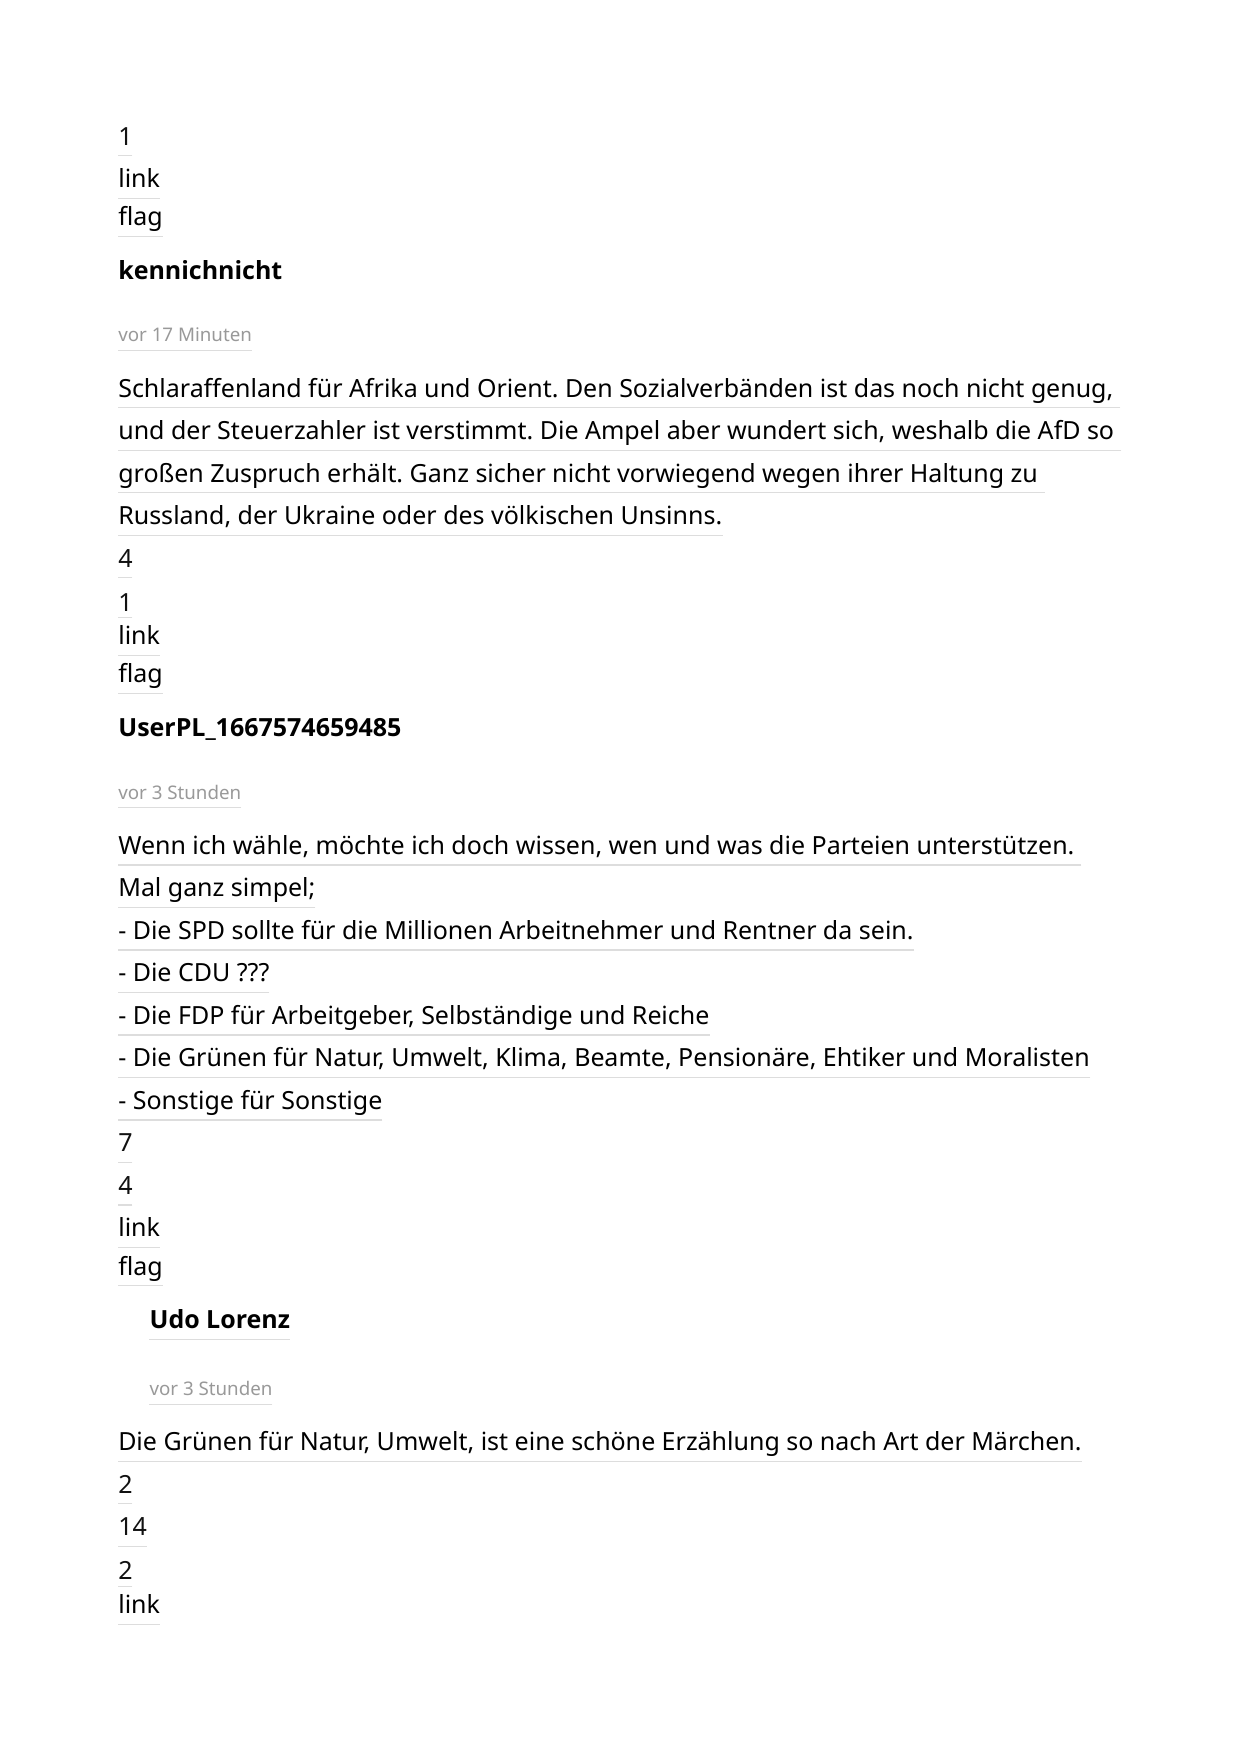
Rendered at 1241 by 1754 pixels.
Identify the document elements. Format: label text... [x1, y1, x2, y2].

text Udo Lorenz [149, 1302, 1122, 1340]
text flag [118, 199, 1122, 237]
text 4 [118, 540, 1122, 578]
text flag [118, 656, 1122, 694]
text link [118, 161, 1122, 199]
text Die Grünen für Natur, Umwelt, ist eine schöne Erzählung so nach Art der Märchen. [118, 1424, 1122, 1462]
text 7 [118, 1125, 1122, 1163]
text 2 [118, 1467, 1122, 1504]
text link [118, 1587, 1122, 1625]
text UserPL_1667574659485 [118, 710, 1122, 744]
text link [118, 618, 1122, 656]
text vor 17 Minuten [118, 322, 1117, 351]
text vor 3 Stunden [149, 1376, 1117, 1405]
text Wenn ich wähle, möchte ich doch wissen, wen und was die Parteien unterstützen. Mal ganz simpel; - Die SPD sollte für die Millionen Arbeitnehmer und Rentner da sein. - Die CDU ??? - Die FDP für Arbeitgeber, Selbständige und Reiche - Die Grünen für Natur, Umwelt, Klima, Beamte, Pensionäre, Ehtiker und Moralisten - Sonstige für Sonstige [118, 828, 1122, 1121]
text 4 [118, 1168, 1122, 1206]
text kennichnicht [118, 252, 1122, 286]
text vor 3 Stunden [118, 779, 1117, 808]
text link [118, 1210, 1122, 1248]
text 2 [118, 1552, 1122, 1587]
text 1 [118, 118, 1122, 156]
text flag [118, 1248, 1122, 1286]
text Schlaraffenland für Afrika und Orient. Den Sozialverbänden ist das noch nicht genug, und der Steuerzahler ist verstimmt. Die Ampel aber wundert sich, weshalb die AfD so [118, 370, 1122, 450]
text großen Zuspruch erhält. Ganz sicher nicht vorwiegend wegen ihrer Haltung zu Russland, der Ukraine oder des völkischen Unsinns. [118, 451, 1122, 536]
text 1 [118, 583, 1122, 618]
text 14 [118, 1509, 1122, 1547]
